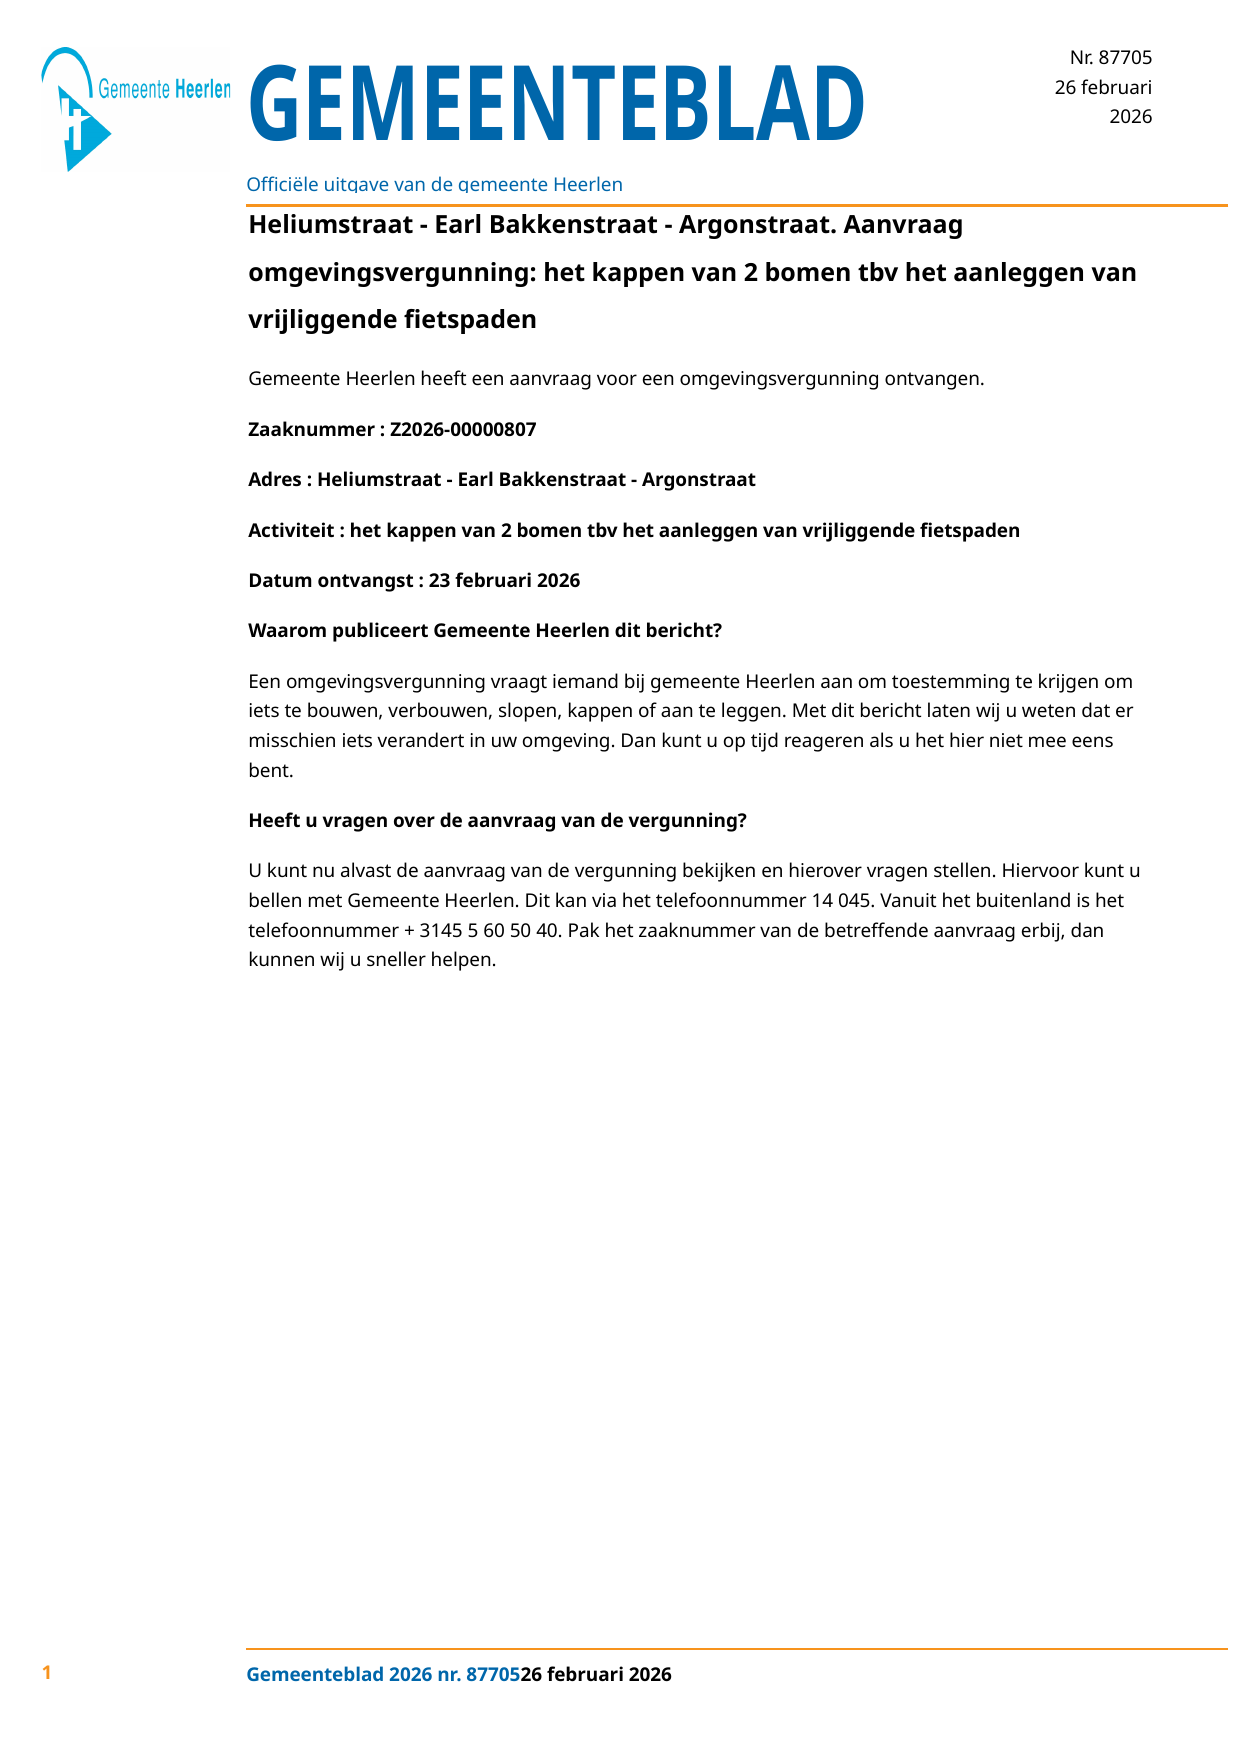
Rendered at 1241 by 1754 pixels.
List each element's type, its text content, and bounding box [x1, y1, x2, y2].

text Een omgevingsvergunning vraagt iemand bij gemeente Heerlen aan om toestemming te krijgen om iets te bouwen, verbouwen, slopen, kappen of aan te leggen. Met dit bericht laten wij u weten dat er misschien iets verandert in uw omgeving. Dan kunt u op tijd reageren als u het hier niet mee eens bent. [248, 668, 1152, 782]
text Heeft u vragen over de aanvraag van de vergunning? [248, 807, 1152, 833]
text U kunt nu alvast de aanvraag van de vergunning bekijken en hierover vragen stellen. Hiervoor kunt u bellen met Gemeente Heerlen. Dit kan via het telefoonnummer 14 045. Vanuit het buitenland is het telefoonnummer + 3145 5 60 50 40. Pak het zaaknummer van de betreffende aanvraag erbij, dan kunnen wij u sneller helpen. [248, 858, 1152, 972]
picture [41, 47, 231, 172]
picture [41, 47, 59, 70]
text Waarom publiceert Gemeente Heerlen dit bericht? [248, 618, 1152, 643]
text Adres : Heliumstraat - Earl Bakkenstraat - Argonstraat [248, 466, 1152, 492]
text Heliumstraat - Earl Bakkenstraat - Argonstraat. Aanvraag omgevingsvergunning: het kappen van 2 bomen tbv het aanleggen van vrijliggende fietspaden [248, 207, 1152, 336]
text Gemeente Heerlen heeft een aanvraag voor een omgevingsvergunning ontvangen. [248, 366, 1152, 391]
text Datum ontvangst : 23 februari 2026 [248, 567, 1152, 593]
text Activiteit : het kappen van 2 bomen tbv het aanleggen van vrijliggende fietspaden [248, 517, 1152, 542]
text Zaaknummer : Z2026-00000807 [248, 416, 1152, 442]
